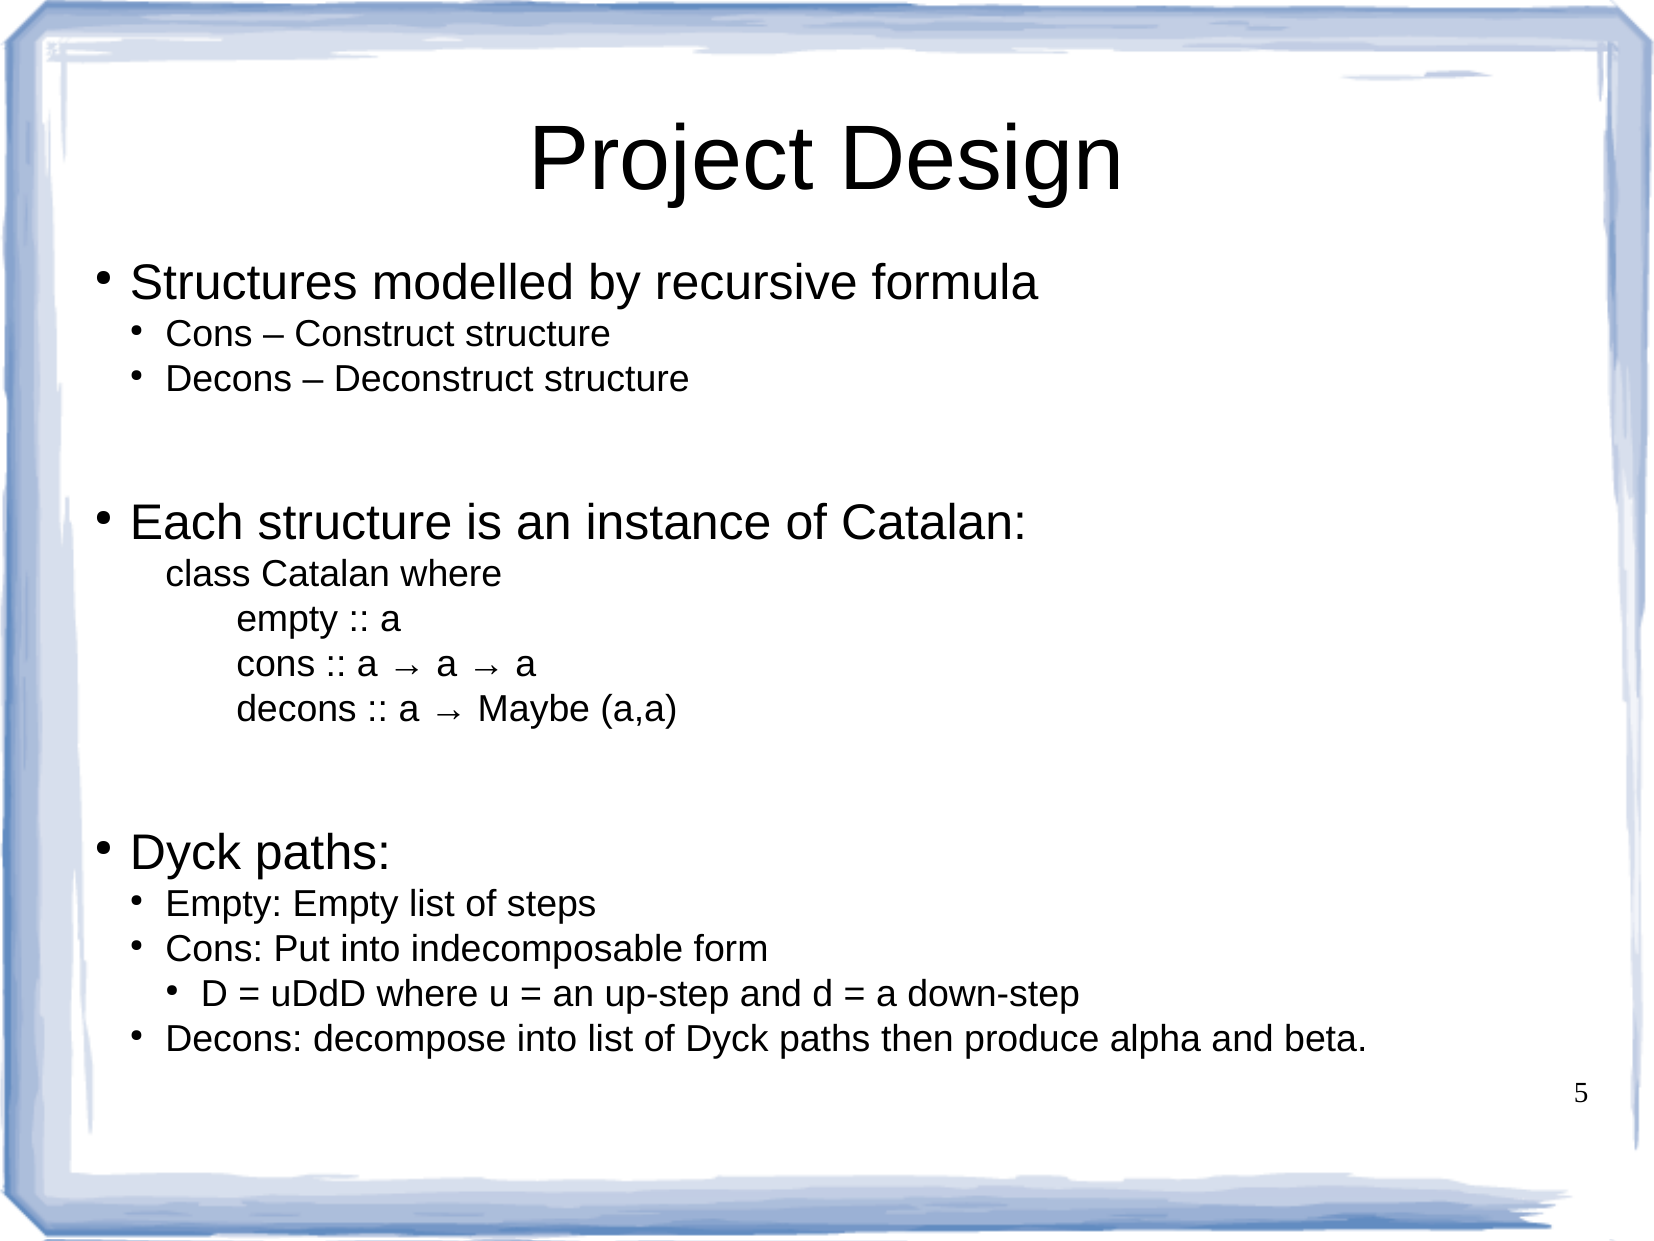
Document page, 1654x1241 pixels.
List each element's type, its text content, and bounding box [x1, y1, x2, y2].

text_box Project Design [82, 49, 1571, 257]
text_box Structures modelled by recursive formula Cons – Construct structure Decons – Deconstruct structure Each structure is an instance of Catalan: class Catalan where empty :: a cons :: a → a → a decons :: a → Maybe (a,a) Dyck paths: Empty: Empty list of steps Cons: Put into indecomposable form D = uDdD where u = an up-step and d = a down-step Decons: decompose into list of Dyck paths then produce alpha and beta. [94, 249, 1550, 969]
picture [0, 0, 1654, 1241]
